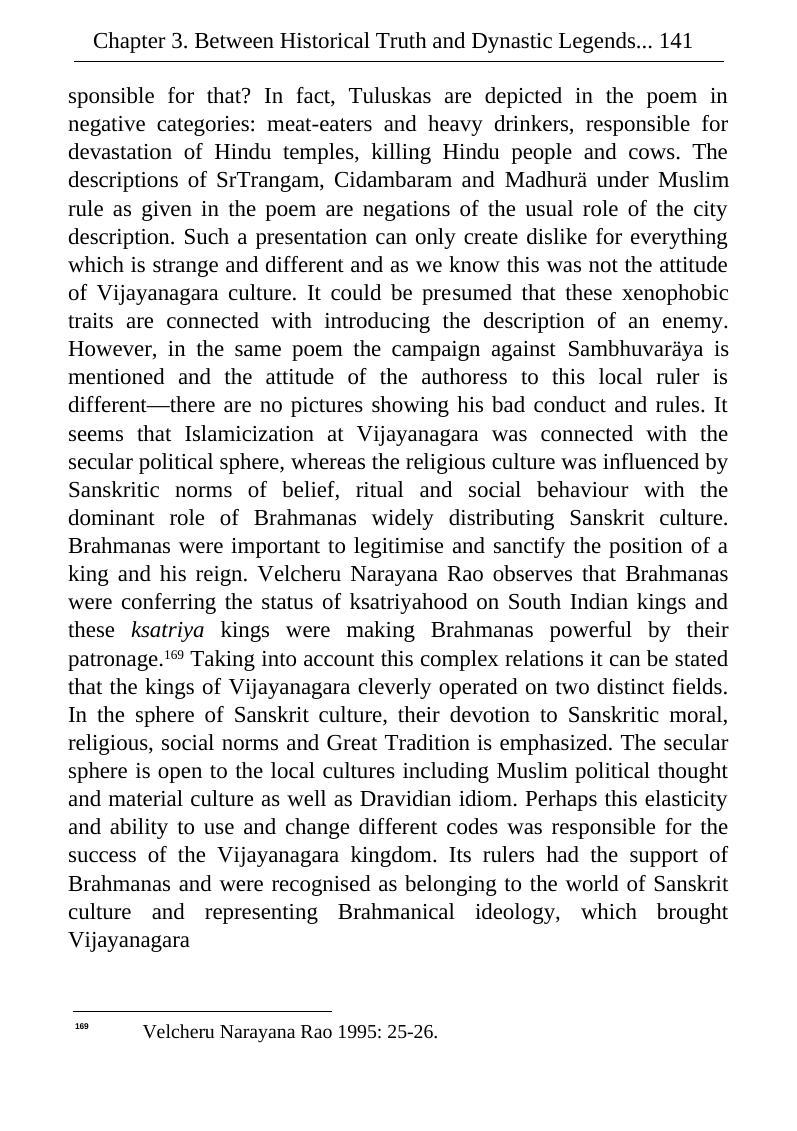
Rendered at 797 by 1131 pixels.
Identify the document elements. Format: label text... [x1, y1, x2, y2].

text 169 [75, 1021, 101, 1031]
text sponsible for that? In fact, Tuluskas are depicted in the poem in negative categories: meat-eaters and heavy drinkers, responsible for devastation of Hindu temples, killing Hindu people and cows. The descriptions of SrTrangam, Cidambaram and Madhurä under Muslim rule as given in the poem are negations of the usual role of the city description. Such a presentation can only create dislike for everything which is strange and different and as we know this was not the attitude of Vijayanagara culture. It could be pre­sumed that these xenophobic traits are connected with introduc­ing the description of an enemy. However, in the same poem the campaign against Sambhuvaräya is mentioned and the attitude of the authoress to this local ruler is different—there are no pictures showing his bad conduct and rules. It seems that Islamicization at Vijayanagara was connected with the secular political sphere, whereas the religious culture was influenced by Sanskritic norms of belief, ritual and social behaviour with the dominant role of Brahmanas widely distributing Sanskrit culture. Brahmanas were important to legitimise and sanctify the position of a king and his reign. Velcheru Narayana Rao observes that Brahmanas were conferring the status of ksatriyahood on South Indian kings and these ksatriya kings were making Brahmanas powerful by their patronage.169 Taking into account this complex relations it can be stated that the kings of Vijayanagara cleverly operated on two distinct fields. In the sphere of Sanskrit culture, their devotion to Sanskritic moral, religious, social norms and Great Tradition is emphasized. The secular sphere is open to the local cultures including Muslim political thought and material culture as well as Dravidian idiom. Perhaps this elasticity and ability to use and change different codes was responsible for the success of the Vi­jayanagara kingdom. Its rulers had the support of Brahmanas and were recognised as belonging to the world of Sanskrit culture and representing Brahmanical ideology, which brought Vijayanagara [68, 82, 729, 952]
text Chapter 3. Between Historical Truth and Dynastic Legends... 141 [93, 27, 726, 53]
text Velcheru Narayana Rao 1995: 25-26. [105, 1020, 439, 1043]
